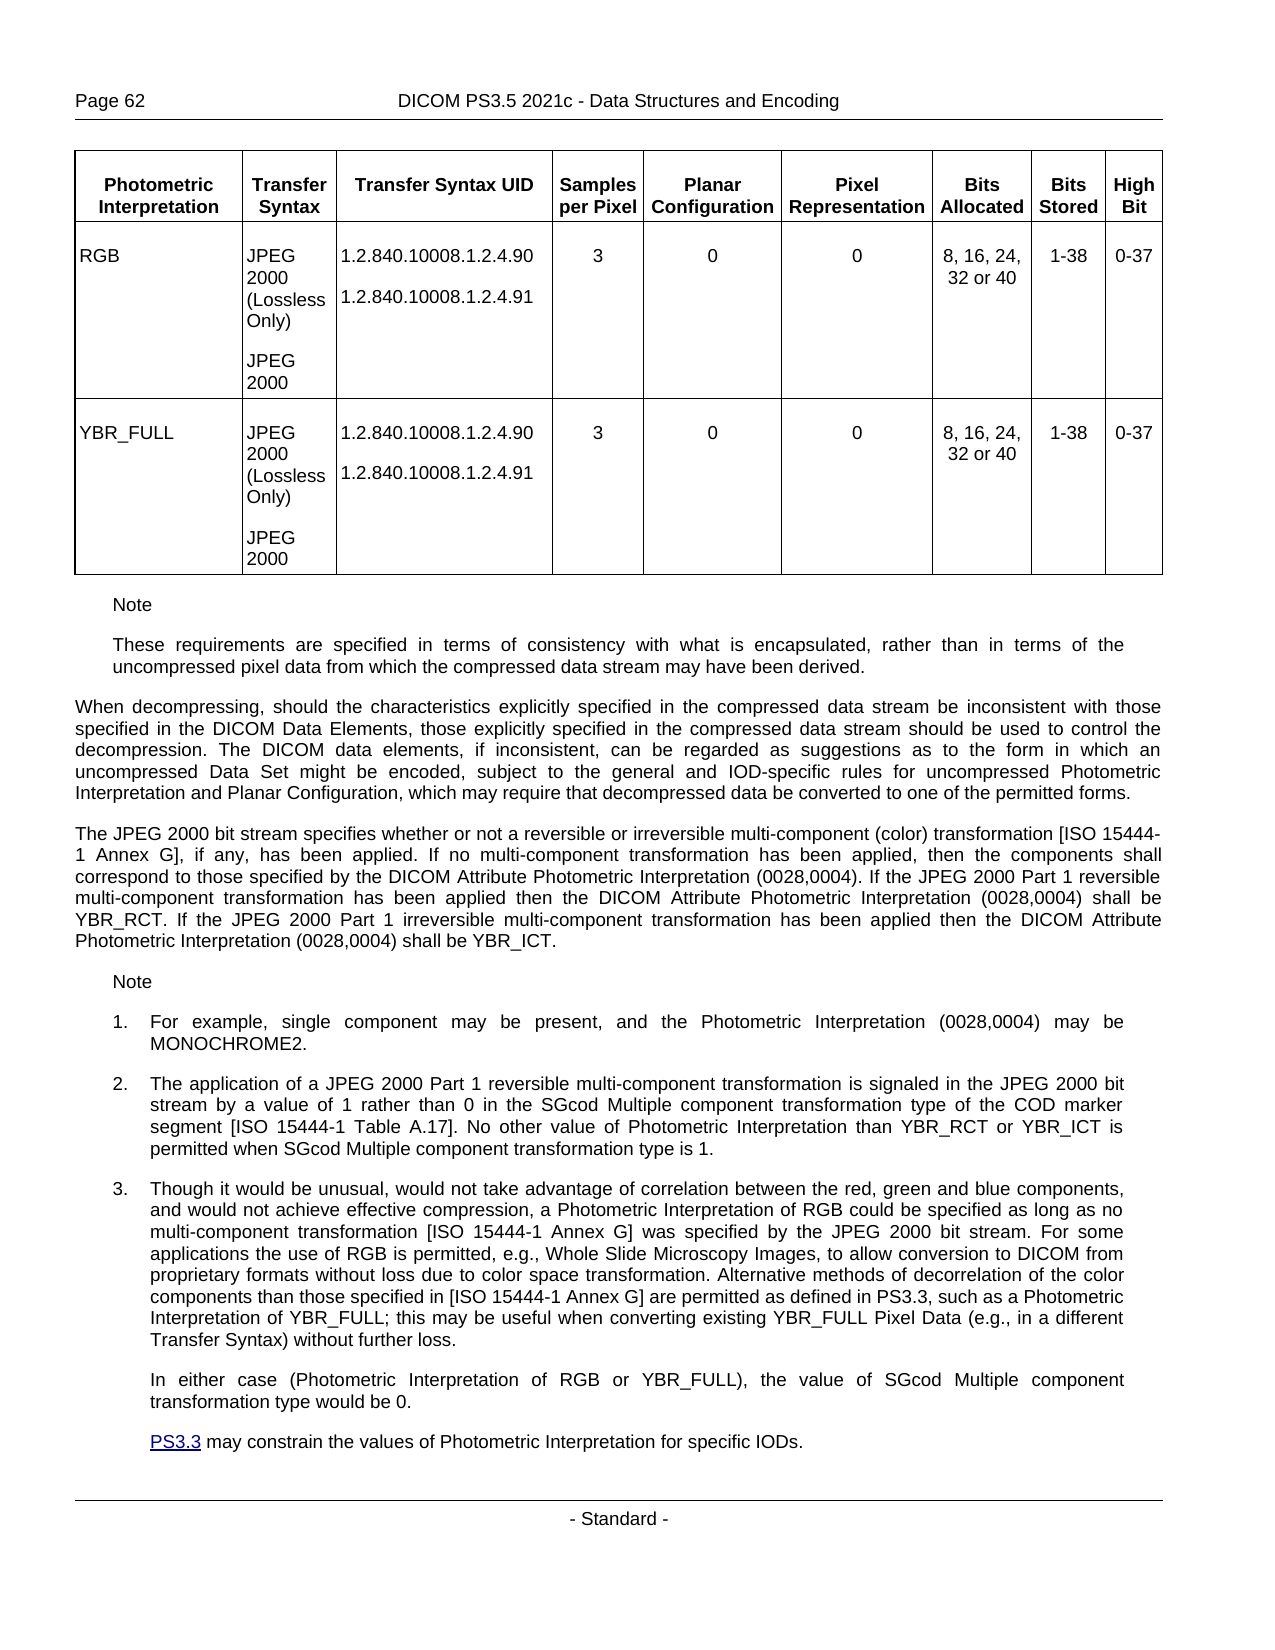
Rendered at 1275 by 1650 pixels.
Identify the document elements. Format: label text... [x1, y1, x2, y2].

text The JPEG 2000 bit stream specifies whether or not a reversible or irreversible multi-component (color) transformation [ISO 15444-1 Annex G], if any, has been applied. If no multi-component transformation has been applied, then the components shall correspond to those specified by the DICOM Attribute Photometric Interpretation (0028,0004). If the JPEG 2000 Part 1 reversible multi-component transformation has been applied then the DICOM Attribute Photometric Interpretation (0028,0004) shall be YBR_RCT. If the JPEG 2000 Part 1 irreversible multi-component transformation has been applied then the DICOM Attribute Photometric Interpretation (0028,0004) shall be YBR_ICT. [75, 822, 1162, 952]
table_cell 0-37 [1106, 222, 1162, 397]
table_cell 0 [644, 399, 781, 574]
table_header Planar Configuration [644, 151, 781, 221]
table_header Transfer Syntax UID [337, 151, 552, 221]
table_cell JPEG 2000 (Lossless Only) JPEG 2000 [243, 222, 336, 397]
text 2. The application of a JPEG 2000 Part 1 reversible multi-component transformation is signaled in the JPEG 2000 bit stream by a value of 1 rather than 0 in the SGcod Multiple component transformation type of the COD marker segment [ISO 15444-1 Table A.17]. No other value of Photometric Interpretation than YBR_RCT or YBR_ICT is permitted when SGcod Multiple component transformation type is 1. [112, 1073, 1125, 1159]
table_cell 8, 16, 24, 32 or 40 [933, 399, 1031, 574]
table_cell 3 [553, 399, 643, 574]
text When decompressing, should the characteristics explicitly specified in the compressed data stream be inconsistent with those specified in the DICOM Data Elements, those explicitly specified in the compressed data stream should be used to control the decompression. The DICOM data elements, if inconsistent, can be regarded as suggestions as to the form in which an uncompressed Data Set might be encoded, subject to the general and IOD-specific rules for uncompressed Photometric Interpretation and Planar Configuration, which may require that decompressed data be converted to one of the permitted forms. [75, 696, 1162, 803]
text In either case (Photometric Interpretation of RGB or YBR_FULL), the value of SGcod Multiple component transformation type would be 0. [150, 1369, 1125, 1412]
table_cell 1.2.840.10008.1.2.​4.​90 1.2.840.10008.1.2.​4.​91 [337, 399, 552, 574]
table_cell 8, 16, 24, 32 or 40 [933, 222, 1031, 397]
table_header Samples per Pixel [553, 151, 643, 221]
table_cell YBR_FULL [76, 399, 242, 574]
table_cell 0 [782, 222, 932, 397]
table_header Pixel Representation [782, 151, 932, 221]
table_cell 1.2.840.10008.1.2.​4.​90 1.2.840.10008.1.2.​4.​91 [337, 222, 552, 397]
table_cell 1-38 [1032, 399, 1105, 574]
table_header Bits Stored [1032, 151, 1105, 221]
table_header Transfer Syntax [243, 151, 336, 221]
text Note [112, 593, 1125, 615]
table_cell 0-37 [1106, 399, 1162, 574]
table_cell 1-38 [1032, 222, 1105, 397]
table_header Bits Allocated [933, 151, 1031, 221]
table_header Photometric Interpretation [76, 151, 242, 221]
table_cell RGB [76, 222, 242, 397]
table_cell 3 [553, 222, 643, 397]
table_cell JPEG 2000 (Lossless Only) JPEG 2000 [243, 399, 336, 574]
table_header High Bit [1106, 151, 1162, 221]
text These requirements are specified in terms of consistency with what is encapsulated, rather than in terms of the uncompressed pixel data from which the compressed data stream may have been derived. [112, 634, 1125, 677]
text 1. For example, single component may be present, and the Photometric Interpretation (0028,0004) may be MONOCHROME2. [112, 1011, 1125, 1054]
table_cell 0 [782, 399, 932, 574]
table_cell 0 [644, 222, 781, 397]
text Note [112, 970, 1125, 992]
text PS3.3 may constrain the values of Photometric Interpretation for specific IODs. [150, 1431, 1125, 1452]
text 3. Though it would be unusual, would not take advantage of correlation between the red, green and blue components, and would not achieve effective compression, a Photometric Interpretation of RGB could be specified as long as no multi-component transformation [ISO 15444-1 Annex G] was specified by the JPEG 2000 bit stream. For some applications the use of RGB is permitted, e.g., Whole Slide Microscopy Images, to allow conversion to DICOM from proprietary formats without loss due to color space transformation. Alternative methods of decorrelation of the color components than those specified in [ISO 15444-1 Annex G] are permitted as defined in PS3.3, such as a Photometric Interpretation of YBR_FULL; this may be useful when converting existing YBR_FULL Pixel Data (e.g., in a different Transfer Syntax) without further loss. [112, 1178, 1125, 1350]
